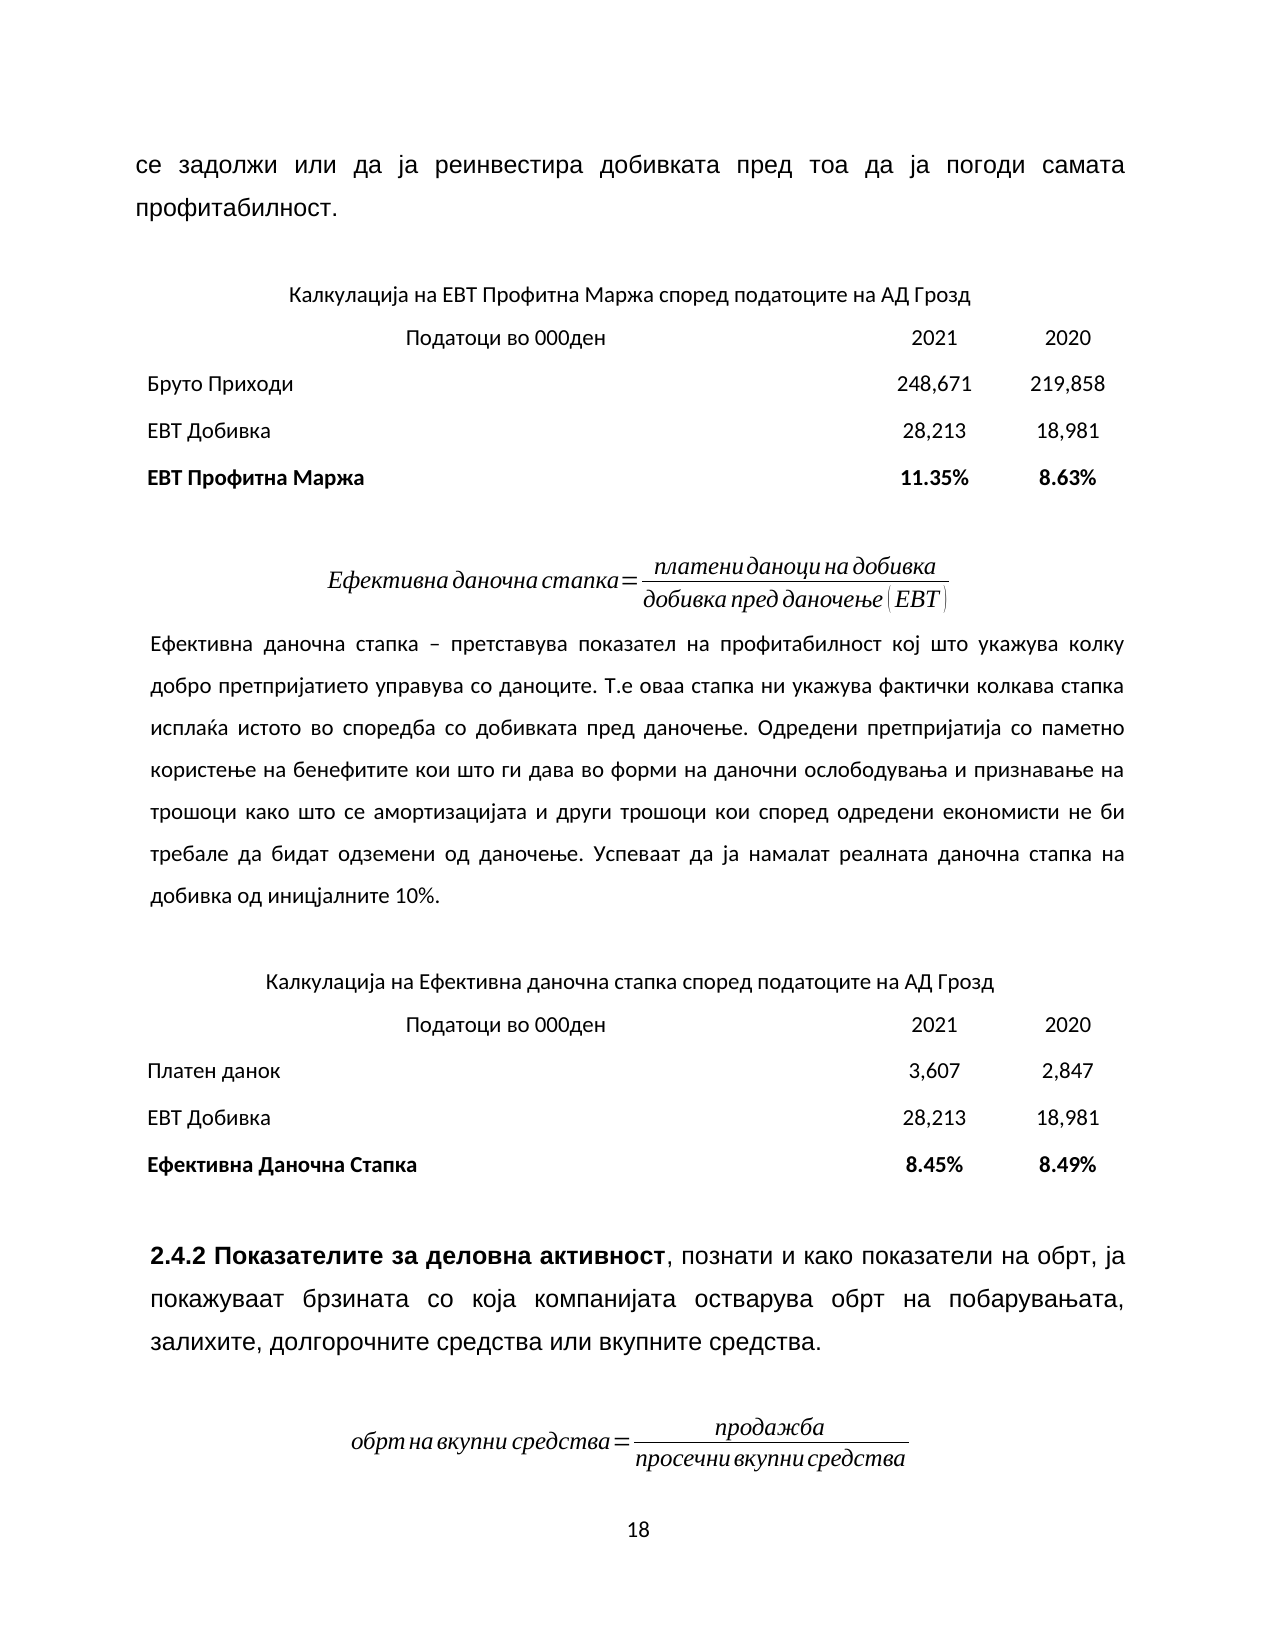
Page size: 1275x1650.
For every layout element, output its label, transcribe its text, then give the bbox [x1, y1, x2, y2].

table_cell 8.49% [1001, 1150, 1134, 1197]
table_cell 2,847 [1001, 1056, 1134, 1103]
text Калкулација на Ефективна даночна стапка според податоците на АД Грозд [134, 967, 1126, 995]
table_cell EBT Добивка [144, 416, 868, 463]
table_header 2021 [868, 323, 1001, 369]
text Eфективна даночна стапка – претставува показател на профитабилност кој што укажува колку добро претпријатието управува со даноците. Т.е оваа стапка ни укажува фактички колкава стапка исплаќа истото во споредба со добивката пред даночење. Одредени претпријатија со паметно користење на бенефитите кои што ги дава во форми на даночни ослободувања и признавање на трошоци како што се амортизацијата и други трошоци кои според одредени економисти не би требале да бидат одземени од даночење. Успеваат да ја намалат реалната даночна стапка на добивка од иницјалните 10%. [150, 629, 1126, 909]
table_cell EBT Профитна Маржа [144, 463, 868, 510]
table_cell 8.63% [1001, 463, 1134, 510]
table_cell EBT Добивка [144, 1103, 868, 1150]
table_cell 8.45% [868, 1150, 1001, 1197]
table_header Податоци во 000ден [144, 1010, 868, 1056]
text Калкулација на ЕBT Профитна Маржа според податоците на АД Грозд [134, 280, 1126, 308]
table_cell 248,671 [868, 370, 1001, 416]
table_header 2020 [1001, 1010, 1134, 1056]
table_cell Платен данок [144, 1056, 868, 1103]
table_cell 18,981 [1001, 416, 1134, 463]
table_header 2021 [868, 1010, 1001, 1056]
table_header 2020 [1001, 323, 1134, 369]
table_cell 3,607 [868, 1056, 1001, 1103]
table_cell Ефективна Даночна Стапка [144, 1150, 868, 1197]
table_cell Бруто Приходи [144, 370, 868, 416]
text се задолжи или да ја реинвестира добивката пред тоа да ја погоди самата профитабилност. [134, 150, 1126, 222]
table_cell 28,213 [868, 1103, 1001, 1150]
text 2.4.2 Показателите за деловна активност, познати и како показатели на обрт, ја покажуваат брзината со која компанијата остварува обрт на побарувањата, залихите, долгорочните средства или вкупните средства. [150, 1241, 1126, 1356]
table_cell 18,981 [1001, 1103, 1134, 1150]
table_cell 11.35% [868, 463, 1001, 510]
table_header Податоци во 000ден [144, 323, 868, 369]
table_cell 28,213 [868, 416, 1001, 463]
table_cell 219,858 [1001, 370, 1134, 416]
